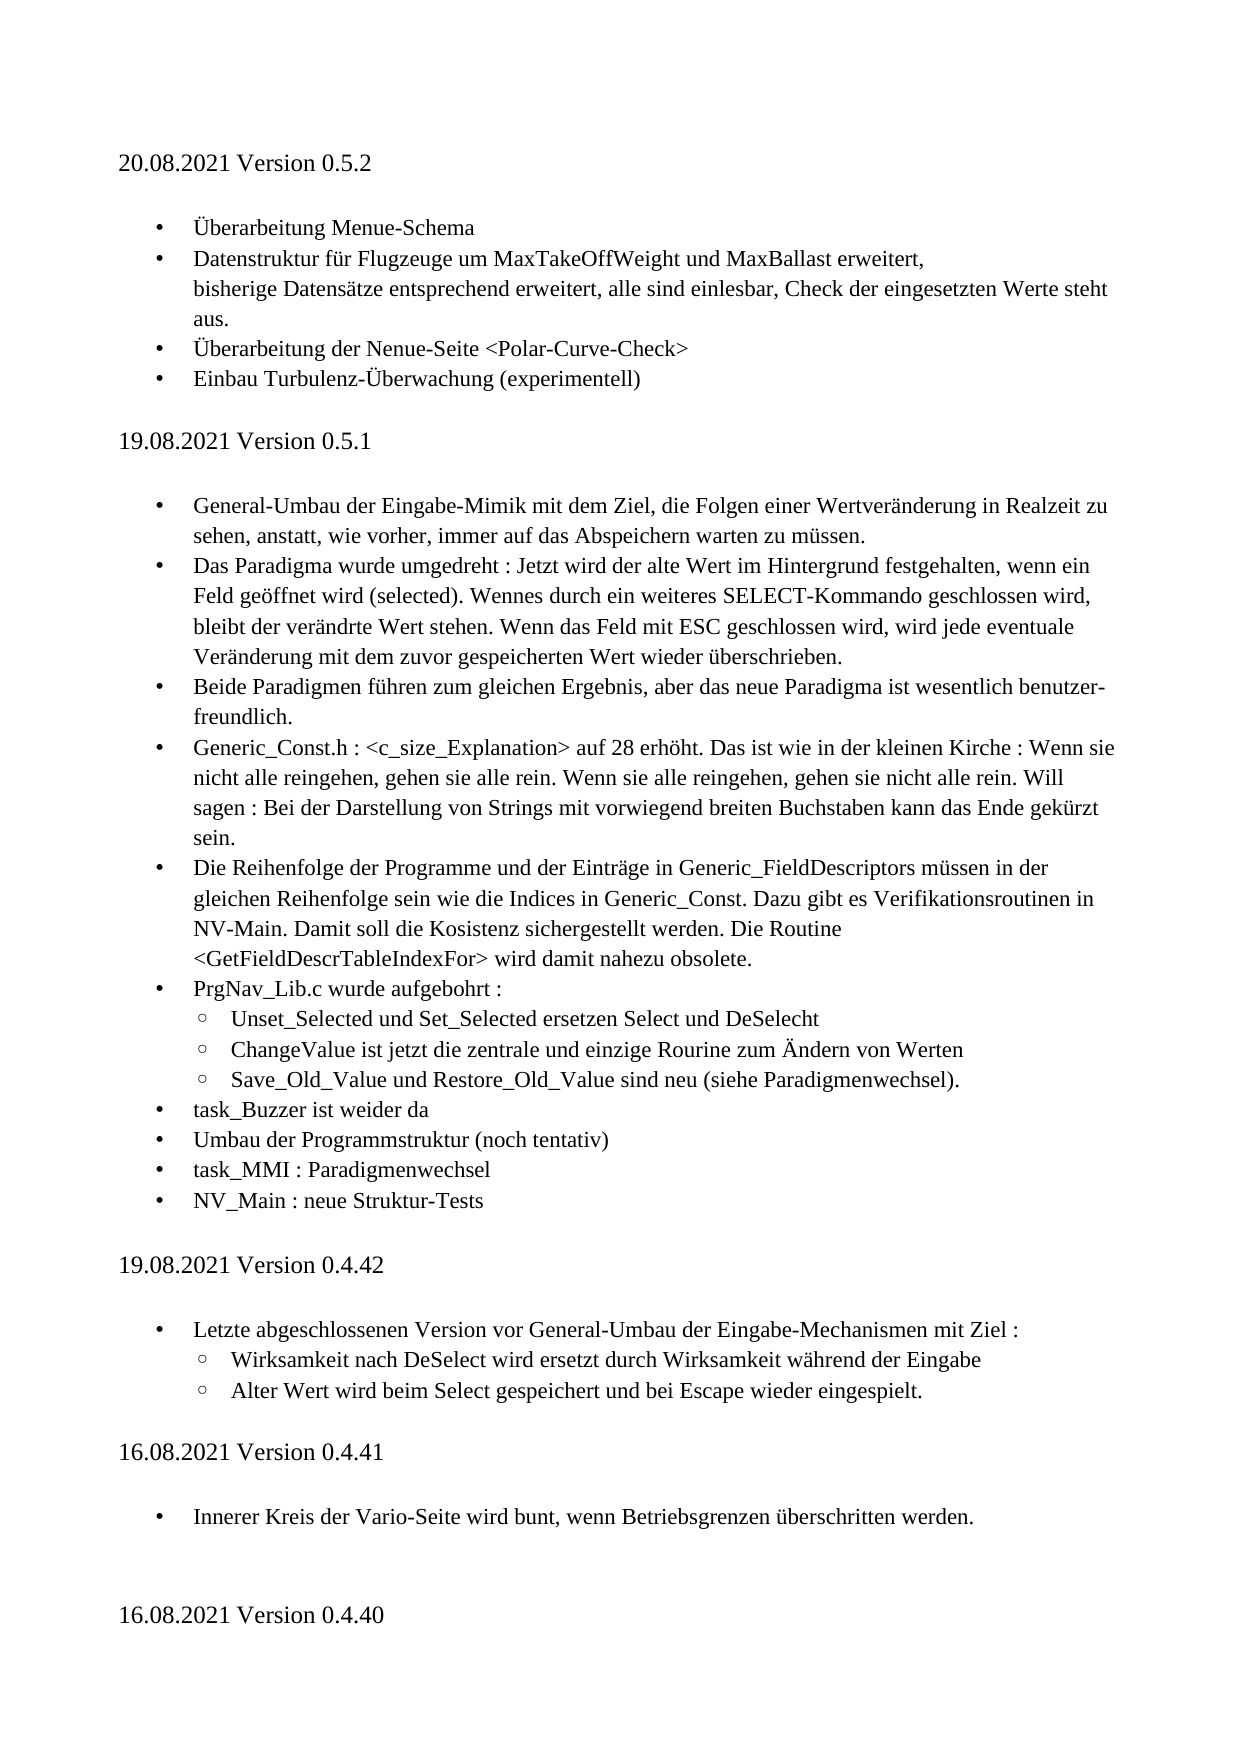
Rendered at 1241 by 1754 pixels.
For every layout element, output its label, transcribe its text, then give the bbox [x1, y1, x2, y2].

list Überarbeitung Menue-Schema [156, 214, 1122, 241]
list Überarbeitung der Nenue-Seite <Polar-Curve-Check> [156, 335, 1122, 362]
list Wirksamkeit nach DeSelect wird ersetzt durch Wirksamkeit während der Eingabe [193, 1347, 1122, 1373]
list Umbau der Programmstruktur (noch tentativ) [156, 1126, 1122, 1153]
list Alter Wert wird beim Select gespeichert und bei Escape wieder eingespielt. [193, 1377, 1122, 1433]
text 19.08.2021 Version 0.4.42 [118, 1250, 1122, 1279]
list [156, 118, 1122, 144]
text 19.08.2021 Version 0.5.1 [118, 426, 1122, 488]
list Die Reihenfolge der Programme und der Einträge in Generic_FieldDescriptors müssen in der gleichen Reihenfolge sein wie die Indices in Generic_Const. Dazu gibt es Verifikationsroutinen in NV-Main. Damit soll die Kosistenz sichergestellt werden. Die Routine <GetFieldDescrTableIndexFor> wird damit nahezu obsolete. [156, 854, 1122, 971]
list ChangeValue ist jetzt die zentrale und einzige Rourine zum Ändern von Werten [193, 1036, 1122, 1062]
list NV_Main : neue Struktur-Tests [156, 1187, 1122, 1246]
list Das Paradigma wurde umgedreht : Jetzt wird der alte Wert im Hintergrund festgehalten, wenn ein Feld geöffnet wird (selected). Wennes durch ein weiteres SELECT-Kommando geschlossen wird, bleibt der verändrte Wert stehen. Wenn das Feld mit ESC geschlossen wird, wird jede eventuale Veränderung mit dem zuvor gespeicherten Wert wieder überschrieben. [156, 552, 1122, 669]
list PrgNav_Lib.c wurde aufgebohrt : [156, 975, 1122, 1002]
text 16.08.2021 Version 0.4.41 [118, 1437, 1122, 1466]
list Save_Old_Value und Restore_Old_Value sind neu (siehe Paradigmenwechsel). [193, 1066, 1122, 1092]
list task_Buzzer ist weider da [156, 1096, 1122, 1122]
list Beide Paradigmen führen zum gleichen Ergebnis, aber das neue Paradigma ist wesentlich benutzer-freundlich. [156, 673, 1122, 730]
list Unset_Selected und Set_Selected ersetzen Select und DeSelecht [193, 1005, 1122, 1032]
list Generic_Const.h : <c_size_Explanation> auf 28 erhöht. Das ist wie in der kleinen Kirche : Wenn sie nicht alle reingehen, gehen sie alle rein. Wenn sie alle reingehen, gehen sie nicht alle rein. Will sagen : Bei der Darstellung von Strings mit vorwiegend breiten Buchstaben kann das Ende gekürzt sein. [156, 733, 1122, 851]
list Datenstruktur für Flugzeuge um MaxTakeOffWeight und MaxBallast erweitert, bisherige Datensätze entsprechend erweitert, alle sind einlesbar, Check der eingesetzten Werte steht aus. [156, 244, 1122, 331]
text 16.08.2021 Version 0.4.40 [118, 1600, 1122, 1629]
list Innerer Kreis der Vario-Seite wird bunt, wenn Betriebsgrenzen überschritten werden. [156, 1503, 1122, 1563]
list General-Umbau der Eingabe-Mimik mit dem Ziel, die Folgen einer Wertveränderung in Realzeit zu sehen, anstatt, wie vorher, immer auf das Abspeichern warten zu müssen. [156, 492, 1122, 548]
text 20.08.2021 Version 0.5.2 [118, 148, 1122, 210]
list task_MMI : Paradigmenwechsel [156, 1156, 1122, 1183]
list Einbau Turbulenz-Überwachung (experimentell) [156, 365, 1122, 422]
list Letzte abgeschlossenen Version vor General-Umbau der Eingabe-Mechanismen mit Ziel : [156, 1316, 1122, 1343]
